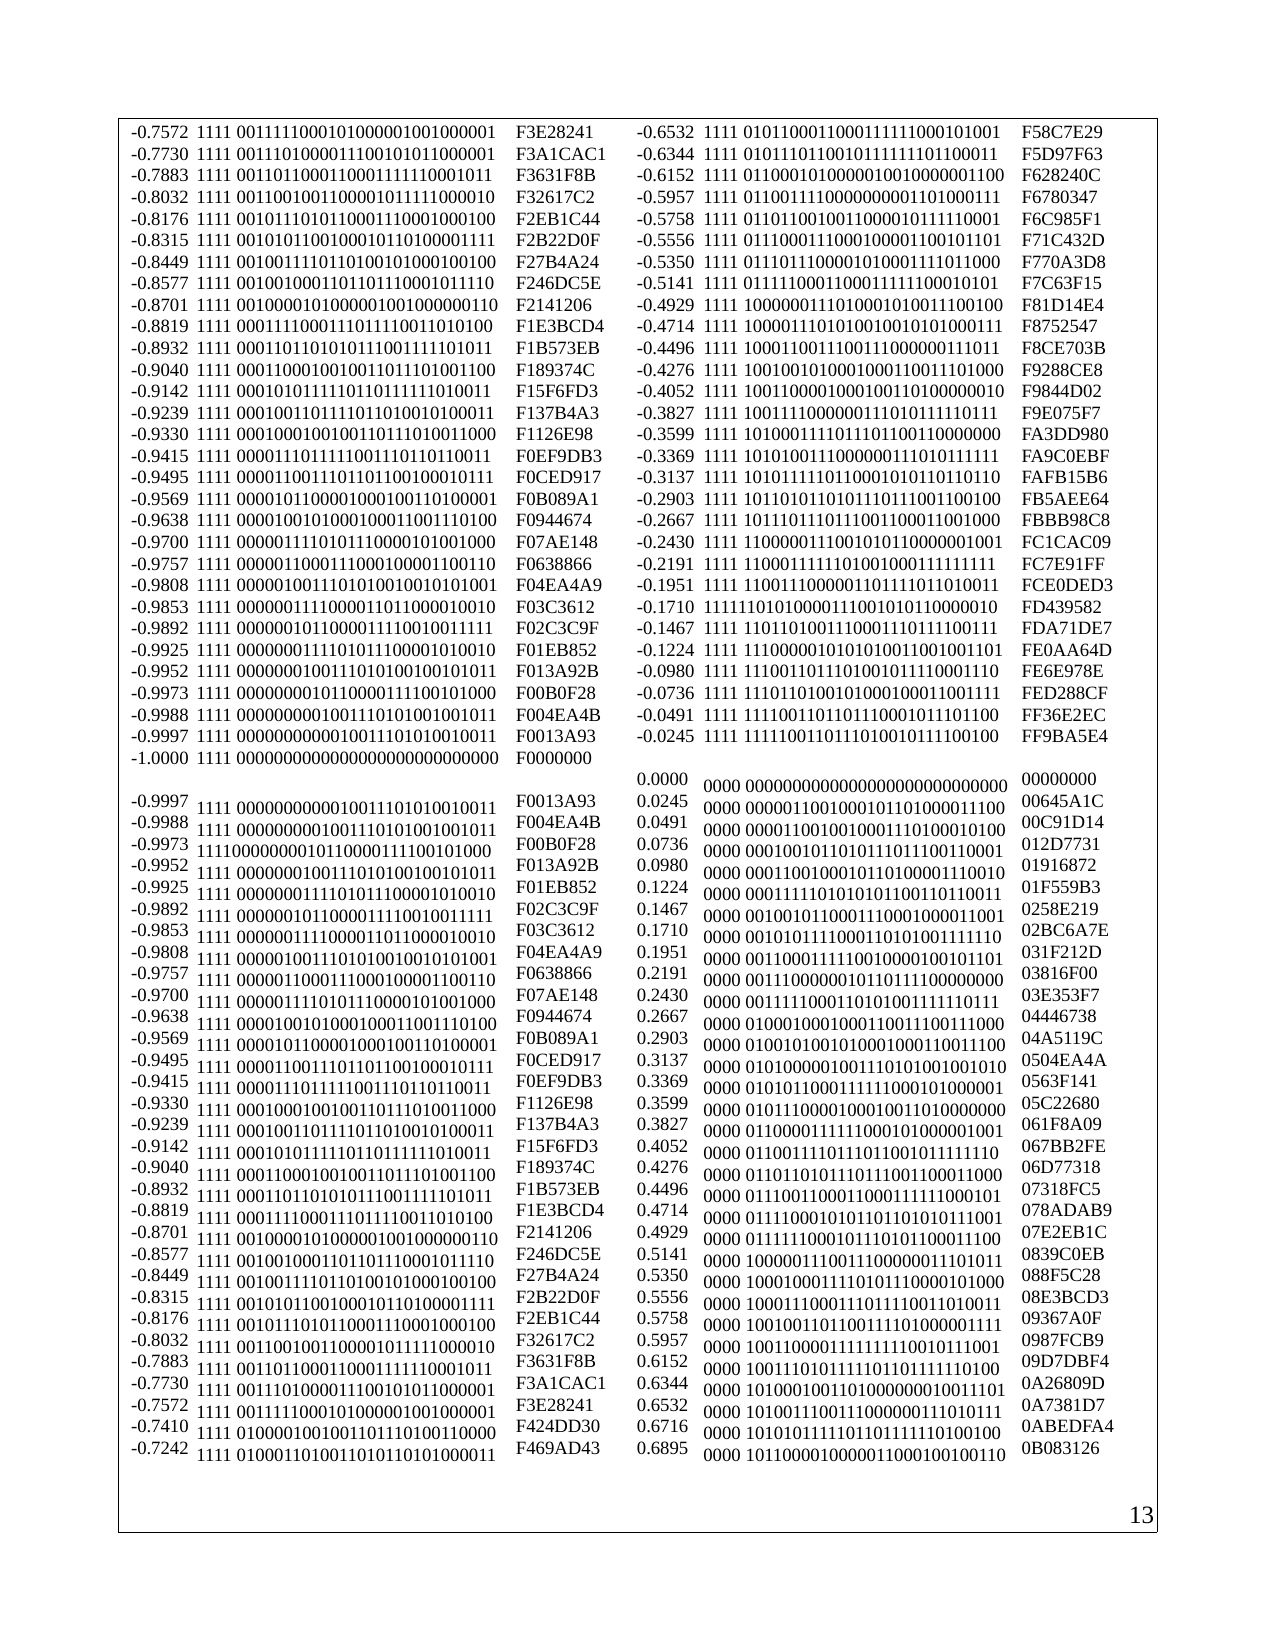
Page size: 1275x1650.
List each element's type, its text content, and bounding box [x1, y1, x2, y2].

table_cell F3E28241 F3A1CAC1 F3631F8B F32617C2 F2EB1C44 F2B22D0F F27B4A24 F246DC5E F2141206 F1E3BCD4 F1B573EB F189374C F15F6FD3 F137B4A3 F1126E98 F0EF9DB3 F0CED917 F0B089A1 F0944674 F07AE148 F0638866 F04EA4A9 F03C3612 F02C3C9F F01EB852 F013A92B F00B0F28 F004EA4B F0013A93 F0000000 F0013A93 F004EA4B F00B0F28 F013A92B F01EB852 F02C3C9F F03C3612 F04EA4A9 F0638866 F07AE148 F0944674 F0B089A1 F0CED917 F0EF9DB3 F1126E98 F137B4A3 F15F6FD3 F189374C F1B573EB F1E3BCD4 F2141206 F246DC5E F27B4A24 F2B22D0F F2EB1C44 F32617C2 F3631F8B F3A1CAC1 F3E28241 F424DD30 F469AD43 [516, 121, 637, 1465]
table_cell 1111 0101100011000111111000101001 1111 0101110110010111111101100011 1111 0110001010000010010000001100 1111 0110011110000000001101000111 1111 0110110010011000010111110001 1111 0111000111000100001100101101 1111 0111011100001010001111011000 1111 0111110001100011111100010101 1111 1000000111010001010011100100 1111 1000011101010010010101000111 1111 1000110011100111000000111011 1111 1001001010001000110011101000 1111 1001100001000100110100000010 1111 1001111000000111010111110111 1111 1010001111011101100110000000 1111 1010100111000000111010111111 1111 1010111110110001010110110110 1111 1011010110101110111001100100 1111 1011101110111001100011001000 1111 1100000111001010110000001001 1111 1100011111101001000111111111 1111 1100111000001101111011010011 11111101010000111001010110000010 1111 1101101001110001110111100111 1111 1110000010101010011001001101 1111 1110011011101001011110001110 1111 1110110100101000100011001111 1111 1111001101101110001011101100 1111 1111100110111010010111100100 0000 0000000000000000000000000000 0000 0000011001000101101000011100 0000 0000110010010001110100010100 0000 0001001011010111011100110001 0000 0001100100010110100001110010 0000 0001111101010101100110110011 0000 0010010110001110001000011001 0000 0010101111000110101001111110 0000 0011000111110010000100101101 0000 0011100000010110111100000000 0000 0011111000110101001111110111 0000 0100010001000110011100111000 0000 0100101001010001000110011100 0000 0101000001001110101001001010 0000 0101011000111111000101000001 0000 0101110000100010011010000000 0000 0110000111111000101000001001 0000 0110011110111011001011111110 0000 0110110101110111001100011000 0000 0111001100011000111111000101 0000 0111100010101101101010111001 0000 0111111000101110101100011100 0000 1000001110011100000011101011 0000 1000100011110101110000101000 0000 1000111000111011110011010011 0000 1001001101100111101000001111 0000 1001100001111111110010111001 0000 1001110101111101101111110100 0000 1010001001101000000010011101 0000 1010011100111000000111010111 0000 1010101111101101111110100100 0000 1011000010000011000100100110 [703, 121, 1021, 1465]
table_cell -0.6532 -0.6344 -0.6152 -0.5957 -0.5758 -0.5556 -0.5350 -0.5141 -0.4929 -0.4714 -0.4496 -0.4276 -0.4052 -0.3827 -0.3599 -0.3369 -0.3137 -0.2903 -0.2667 -0.2430 -0.2191 -0.1951 -0.1710 -0.1467 -0.1224 -0.0980 -0.0736 -0.0491 -0.0245 0.0000 0.0245 0.0491 0.0736 0.0980 0.1224 0.1467 0.1710 0.1951 0.2191 0.2430 0.2667 0.2903 0.3137 0.3369 0.3599 0.3827 0.4052 0.4276 0.4496 0.4714 0.4929 0.5141 0.5350 0.5556 0.5758 0.5957 0.6152 0.6344 0.6532 0.6716 0.6895 [637, 121, 703, 1465]
table_cell F58C7E29 F5D97F63 F628240C F6780347 F6C985F1 F71C432D F770A3D8 F7C63F15 F81D14E4 F8752547 F8CE703B F9288CE8 F9844D02 F9E075F7 FA3DD980 FA9C0EBF FAFB15B6 FB5AEE64 FBBB98C8 FC1CAC09 FC7E91FF FCE0DED3 FD439582 FDA71DE7 FE0AA64D FE6E978E FED288CF FF36E2EC FF9BA5E4 00000000 00645A1C 00C91D14 012D7731 01916872 01F559B3 0258E219 02BC6A7E 031F212D 03816F00 03E353F7 04446738 04A5119C 0504EA4A 0563F141 05C22680 061F8A09 067BB2FE 06D77318 07318FC5 078ADAB9 07E2EB1C 0839C0EB 088F5C28 08E3BCD3 09367A0F 0987FCB9 09D7DBF4 0A26809D 0A7381D7 0ABEDFA4 0B083126 [1021, 121, 1143, 1465]
table_cell 1111 0011111000101000001001000001 1111 0011101000011100101011000001 1111 0011011000110001111110001011 1111 0011001001100001011111000010 1111 0010111010110001110001000100 1111 0010101100100010110100001111 1111 0010011110110100101000100100 1111 0010010001101101110001011110 1111 0010000101000001001000000110 1111 0001111000111011110011010100 1111 0001101101010111001111101011 1111 0001100010010011011101001100 1111 0001010111110110111111010011 1111 0001001101111011010010100011 1111 0001000100100110111010011000 1111 0000111011111001110110110011 1111 0000110011101101100100010111 1111 0000101100001000100110100001 1111 0000100101000100011001110100 1111 0000011110101110000101001000 1111 0000011000111000100001100110 1111 0000010011101010010010101001 1111 0000001111000011011000010010 1111 0000001011000011110010011111 1111 0000000111101011100001010010 1111 0000000100111010100100101011 1111 0000000010110000111100101000 1111 0000000001001110101001001011 1111 0000000000010011101010010011 1111 0000000000000000000000000000 1111 0000000000010011101010010011 1111 0000000001001110101001001011 11110000000010110000111100101000 1111 0000000100111010100100101011 1111 0000000111101011100001010010 1111 0000001011000011110010011111 1111 0000001111000011011000010010 1111 0000010011101010010010101001 1111 0000011000111000100001100110 1111 0000011110101110000101001000 1111 0000100101000100011001110100 1111 0000101100001000100110100001 1111 0000110011101101100100010111 1111 0000111011111001110110110011 1111 0001000100100110111010011000 1111 0001001101111011010010100011 1111 0001010111110110111111010011 1111 0001100010010011011101001100 1111 0001101101010111001111101011 1111 0001111000111011110011010100 1111 0010000101000001001000000110 1111 0010010001101101110001011110 1111 0010011110110100101000100100 1111 0010101100100010110100001111 1111 0010111010110001110001000100 1111 0011001001100001011111000010 1111 0011011000110001111110001011 1111 0011101000011100101011000001 1111 0011111000101000001001000001 1111 0100001001001101110100110000 1111 0100011010011010110101000011 [196, 121, 516, 1465]
table_cell -0.7572 -0.7730 -0.7883 -0.8032 -0.8176 -0.8315 -0.8449 -0.8577 -0.8701 -0.8819 -0.8932 -0.9040 -0.9142 -0.9239 -0.9330 -0.9415 -0.9495 -0.9569 -0.9638 -0.9700 -0.9757 -0.9808 -0.9853 -0.9892 -0.9925 -0.9952 -0.9973 -0.9988 -0.9997 -1.0000 -0.9997 -0.9988 -0.9973 -0.9952 -0.9925 -0.9892 -0.9853 -0.9808 -0.9757 -0.9700 -0.9638 -0.9569 -0.9495 -0.9415 -0.9330 -0.9239 -0.9142 -0.9040 -0.8932 -0.8819 -0.8701 -0.8577 -0.8449 -0.8315 -0.8176 -0.8032 -0.7883 -0.7730 -0.7572 -0.7410 -0.7242 [131, 121, 196, 1465]
